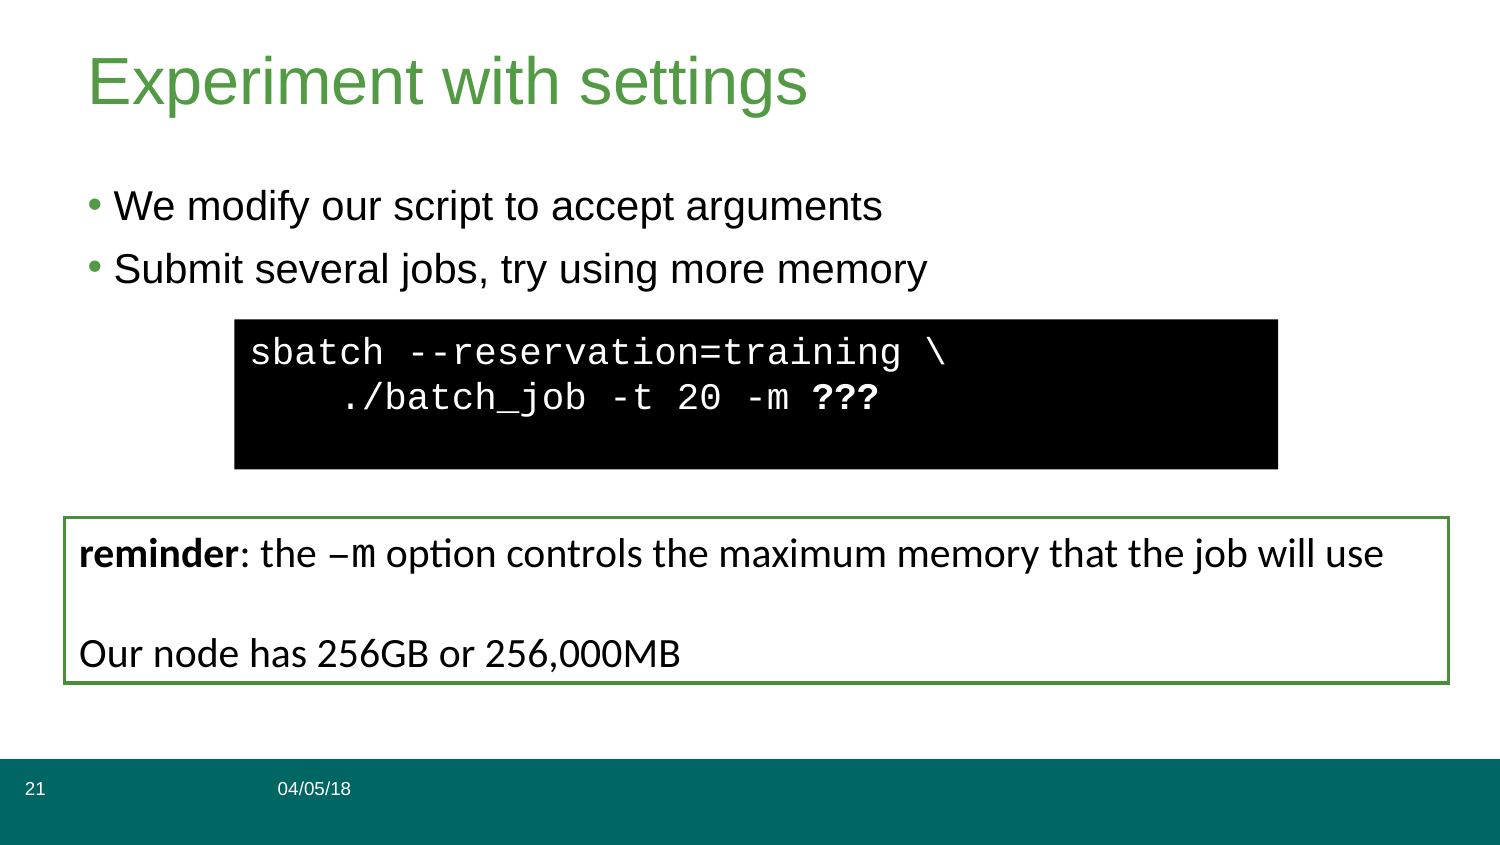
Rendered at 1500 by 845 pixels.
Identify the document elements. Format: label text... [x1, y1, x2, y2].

text_box reminder: the –m option controls the maximum memory that the job will use Our node has 256GB or 256,000MB [64, 517, 1449, 684]
text_box sbatch --reservation=training \ ./batch_job -t 20 -m ??? [234, 319, 1279, 470]
title Experiment with settings [87, 37, 1426, 132]
text_box [24, 776, 76, 799]
text_box 04/05/18 [277, 776, 553, 799]
list We modify our script to accept arguments Submit several jobs, try using more memory [87, 178, 1461, 293]
